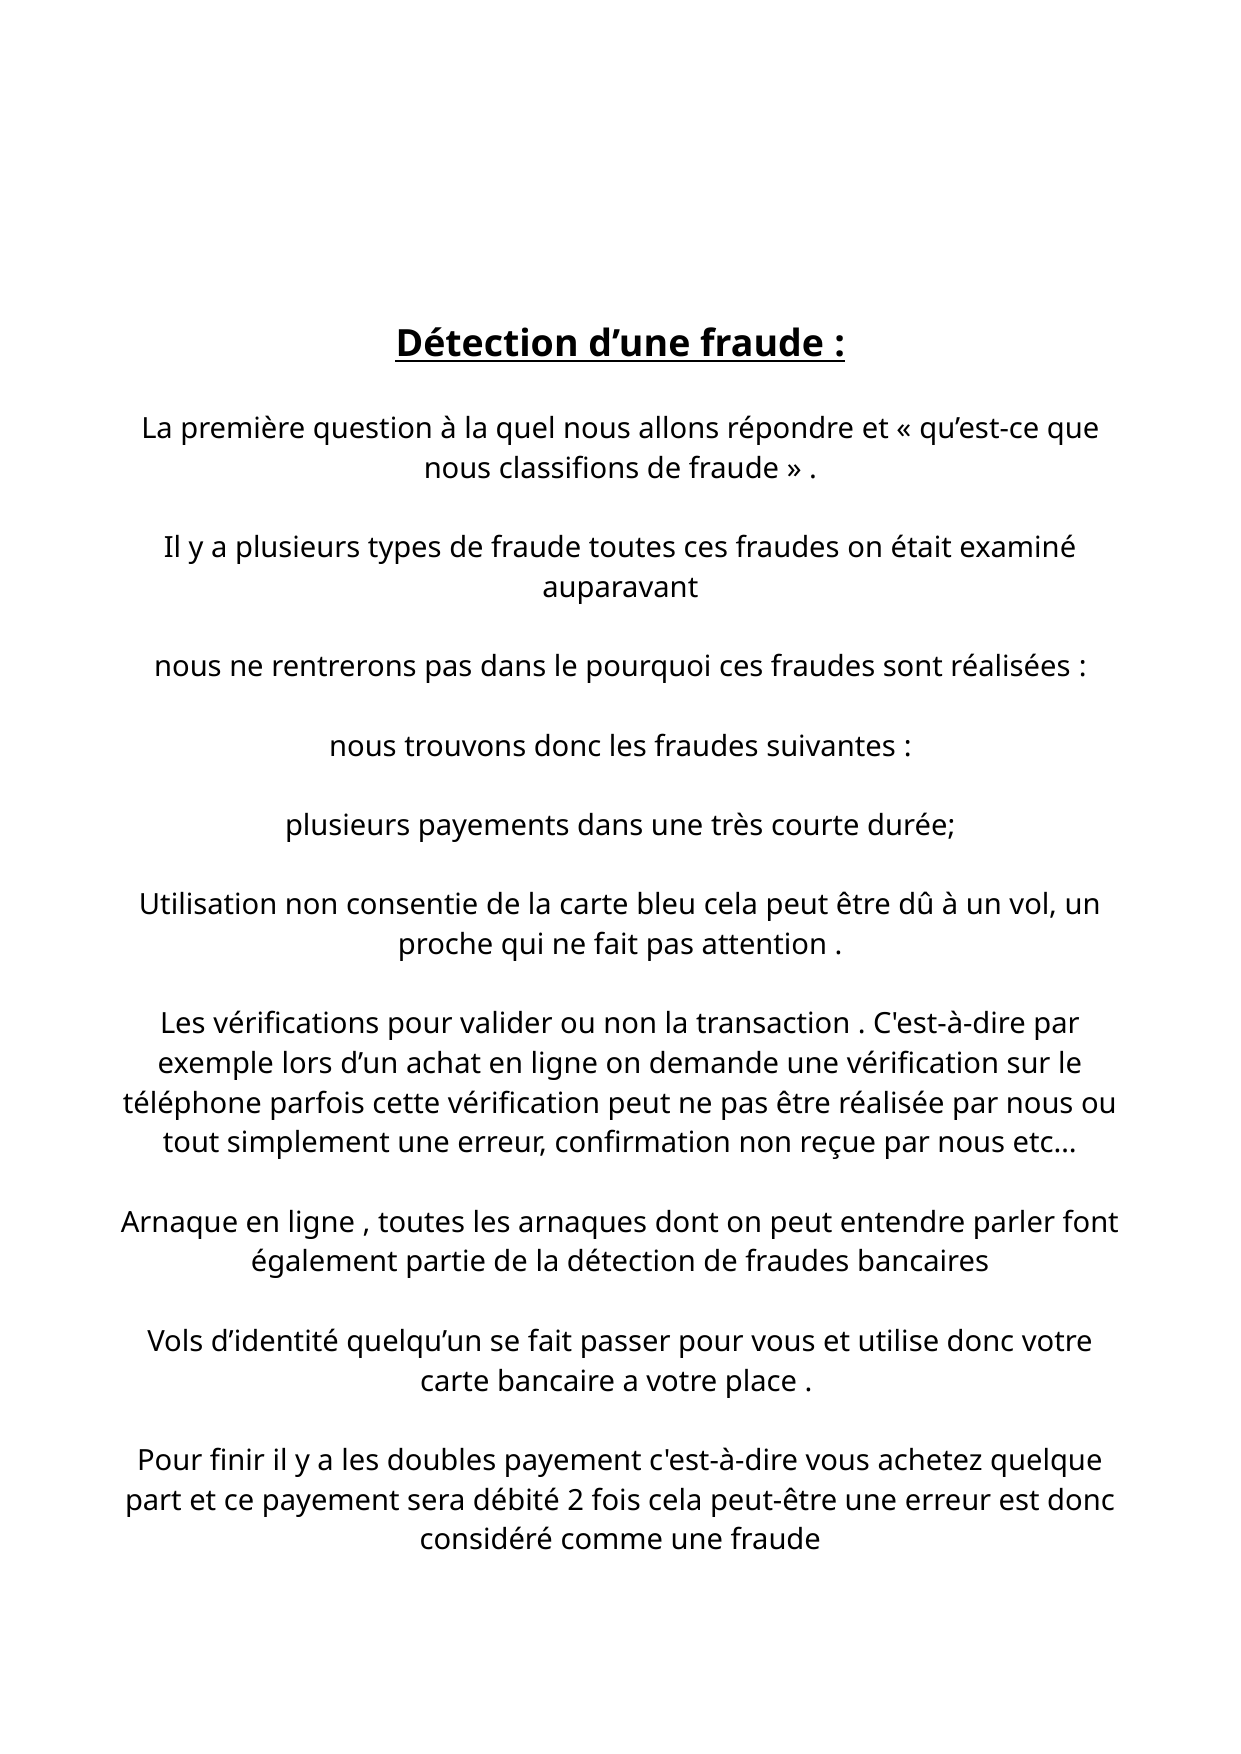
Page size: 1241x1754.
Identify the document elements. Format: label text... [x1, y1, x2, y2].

text nous ne rentrerons pas dans le pourquoi ces fraudes sont réalisées : [118, 645, 1122, 685]
text Pour finir il y a les doubles payement c'est-à-dire vous achetez quelque part et ce payement sera débité 2 fois cela peut-être une erreur est donc considéré comme une fraude [118, 1439, 1122, 1558]
text Utilisation non consentie de la carte bleu cela peut être dû à un vol, un proche qui ne fait pas attention . [118, 883, 1122, 963]
text Détection d’une fraude : [118, 317, 1122, 368]
text nous trouvons donc les fraudes suivantes : [118, 725, 1122, 764]
text Vols d’identité quelqu’un se fait passer pour vous et utilise donc votre carte bancaire a votre place . [118, 1320, 1122, 1399]
text Arnaque en ligne , toutes les arnaques dont on peut entendre parler font également partie de la détection de fraudes bancaires [118, 1201, 1122, 1280]
text Il y a plusieurs types de fraude toutes ces fraudes on était examiné auparavant [118, 526, 1122, 606]
text La première question à la quel nous allons répondre et « qu’est-ce que nous classifions de fraude » . [118, 407, 1122, 487]
text plusieurs payements dans une très courte durée; [118, 804, 1122, 844]
text Les vérifications pour valider ou non la transaction . C'est-à-dire par exemple lors d’un achat en ligne on demande une vérification sur le téléphone parfois cette vérification peut ne pas être réalisée par nous ou tout simplement une erreur, confirmation non reçue par nous etc… [118, 1003, 1122, 1161]
